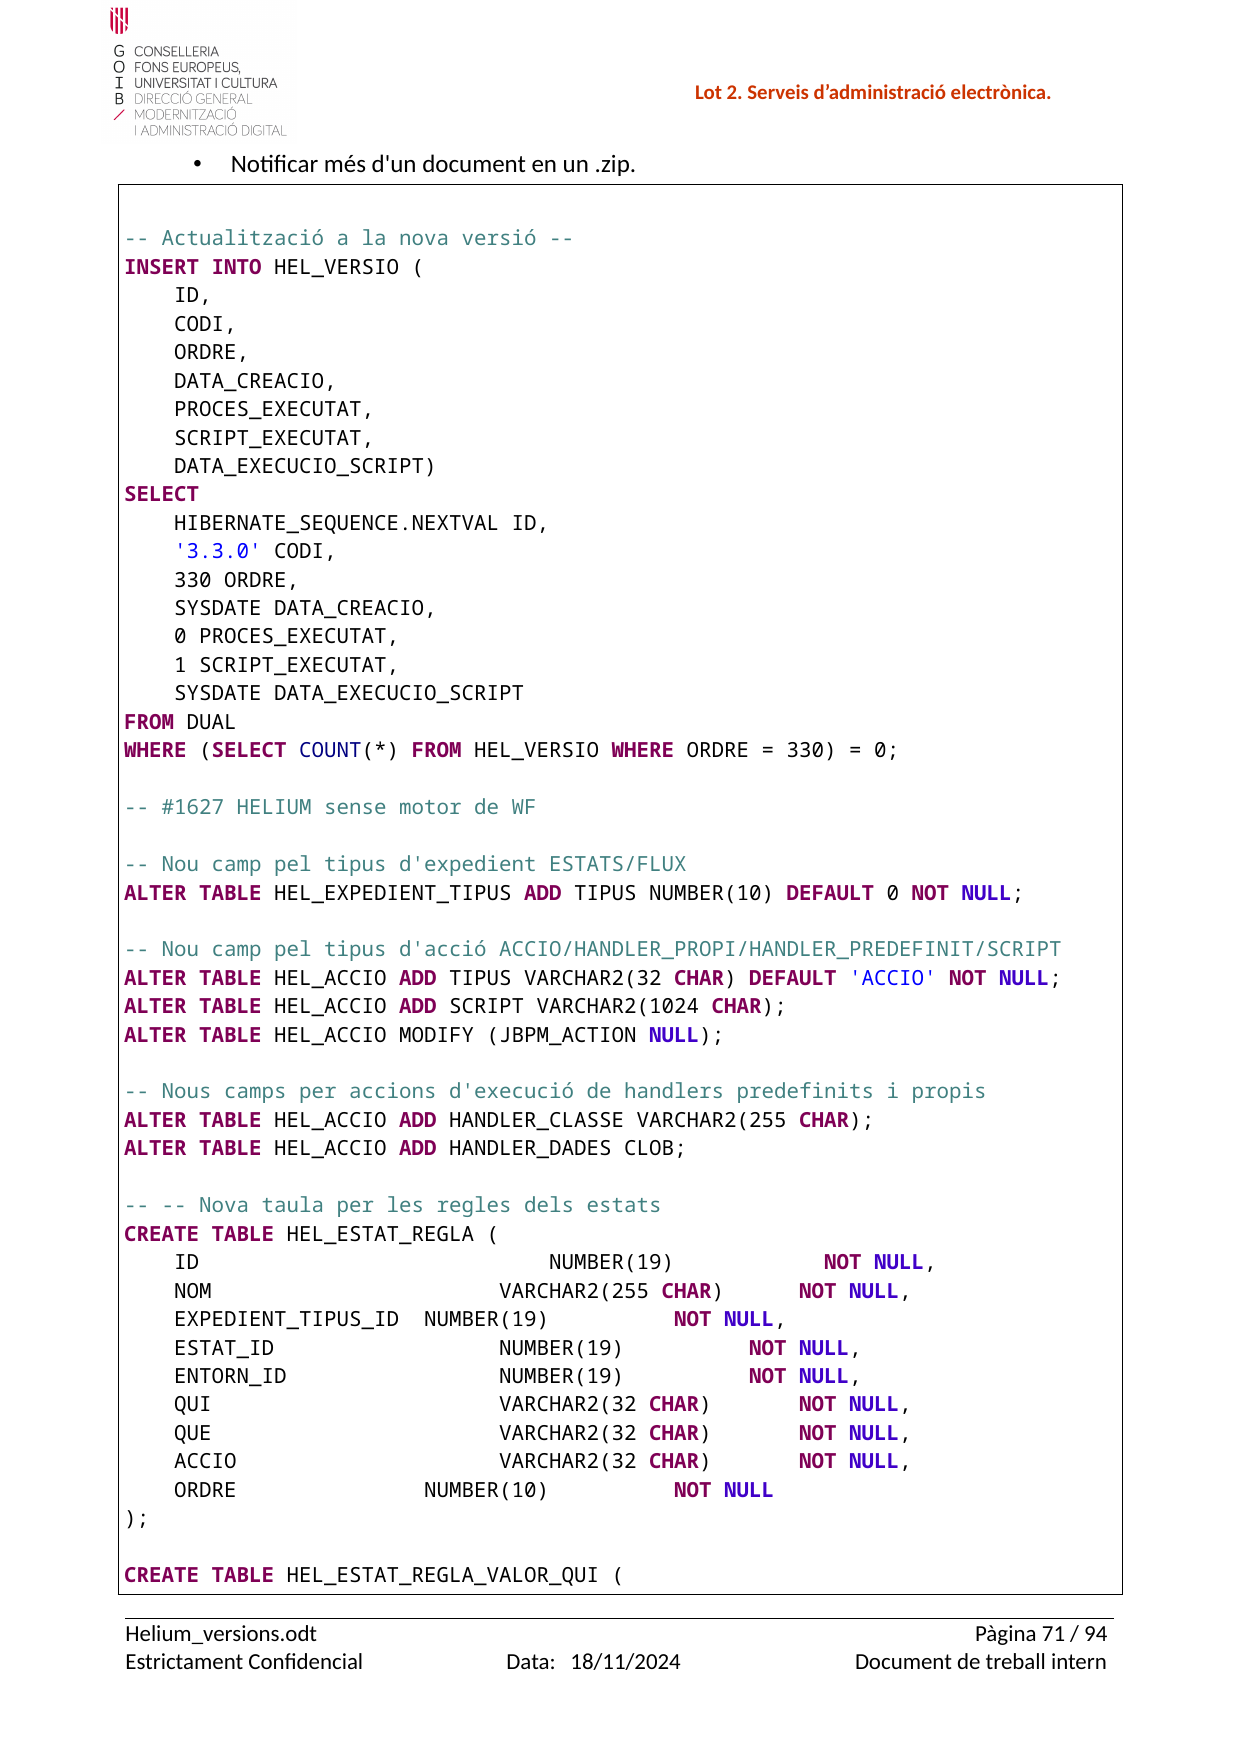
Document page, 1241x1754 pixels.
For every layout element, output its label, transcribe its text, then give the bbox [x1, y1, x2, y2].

table_header ﻿ -- Actualització a la nova versió -- INSERT INTO HEL_VERSIO ( ID, CODI, ORDRE, DATA_CREACIO, PROCES_EXECUTAT, SCRIPT_EXECUTAT, DATA_EXECUCIO_SCRIPT) SELECT HIBERNATE_SEQUENCE.NEXTVAL ID, '3.3.0' CODI, 330 ORDRE, SYSDATE DATA_CREACIO, 0 PROCES_EXECUTAT, 1 SCRIPT_EXECUTAT, SYSDATE DATA_EXECUCIO_SCRIPT FROM DUAL WHERE (SELECT COUNT(*) FROM HEL_VERSIO WHERE ORDRE = 330) = 0; -- #1627 HELIUM sense motor de WF -- Nou camp pel tipus d'expedient ESTATS/FLUX ALTER TABLE HEL_EXPEDIENT_TIPUS ADD TIPUS NUMBER(10) DEFAULT 0 NOT NULL; -- Nou camp pel tipus d'acció ACCIO/HANDLER_PROPI/HANDLER_PREDEFINIT/SCRIPT ALTER TABLE HEL_ACCIO ADD TIPUS VARCHAR2(32 CHAR) DEFAULT 'ACCIO' NOT NULL; ALTER TABLE HEL_ACCIO ADD SCRIPT VARCHAR2(1024 CHAR); ALTER TABLE HEL_ACCIO MODIFY (JBPM_ACTION NULL); -- Nous camps per accions d'execució de handlers predefinits i propis ALTER TABLE HEL_ACCIO ADD HANDLER_CLASSE VARCHAR2(255 CHAR); ALTER TABLE HEL_ACCIO ADD HANDLER_DADES CLOB; -- -- Nova taula per les regles dels estats CREATE TABLE HEL_ESTAT_REGLA ( ID NUMBER(19) NOT NULL, NOM VARCHAR2(255 CHAR) NOT NULL, EXPEDIENT_TIPUS_ID NUMBER(19) NOT NULL, ESTAT_ID NUMBER(19) NOT NULL, ENTORN_ID NUMBER(19) NOT NULL, QUI VARCHAR2(32 CHAR) NOT NULL, QUE VARCHAR2(32 CHAR) NOT NULL, ACCIO VARCHAR2(32 CHAR) NOT NULL, ORDRE NUMBER(10) NOT NULL ); CREATE TABLE HEL_ESTAT_REGLA_VALOR_QUI ( [119, 185, 1122, 1594]
list Notificar més d'un document en un .zip. [193, 148, 1122, 178]
picture [100, 0, 297, 144]
